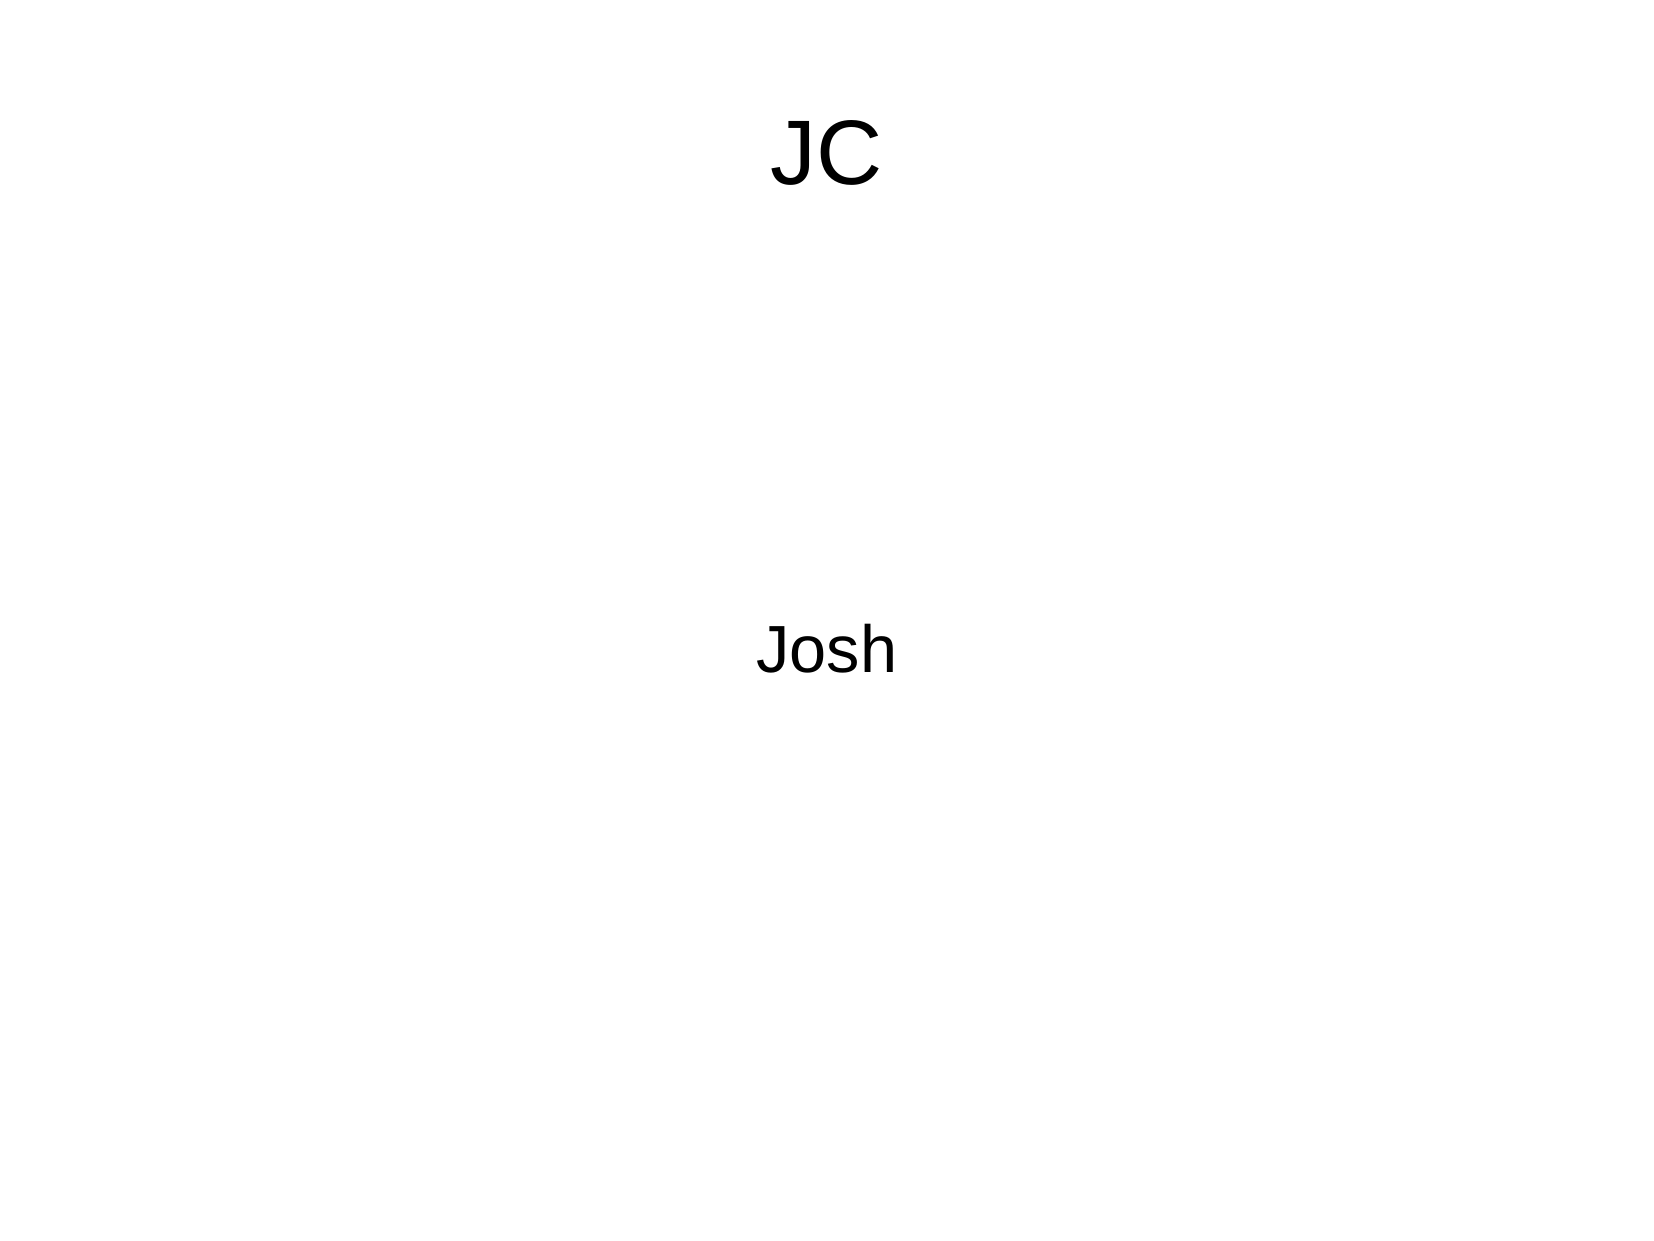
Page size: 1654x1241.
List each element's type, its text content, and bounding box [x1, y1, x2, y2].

subtitle Josh [82, 290, 1571, 1010]
text_box [82, 49, 1571, 257]
